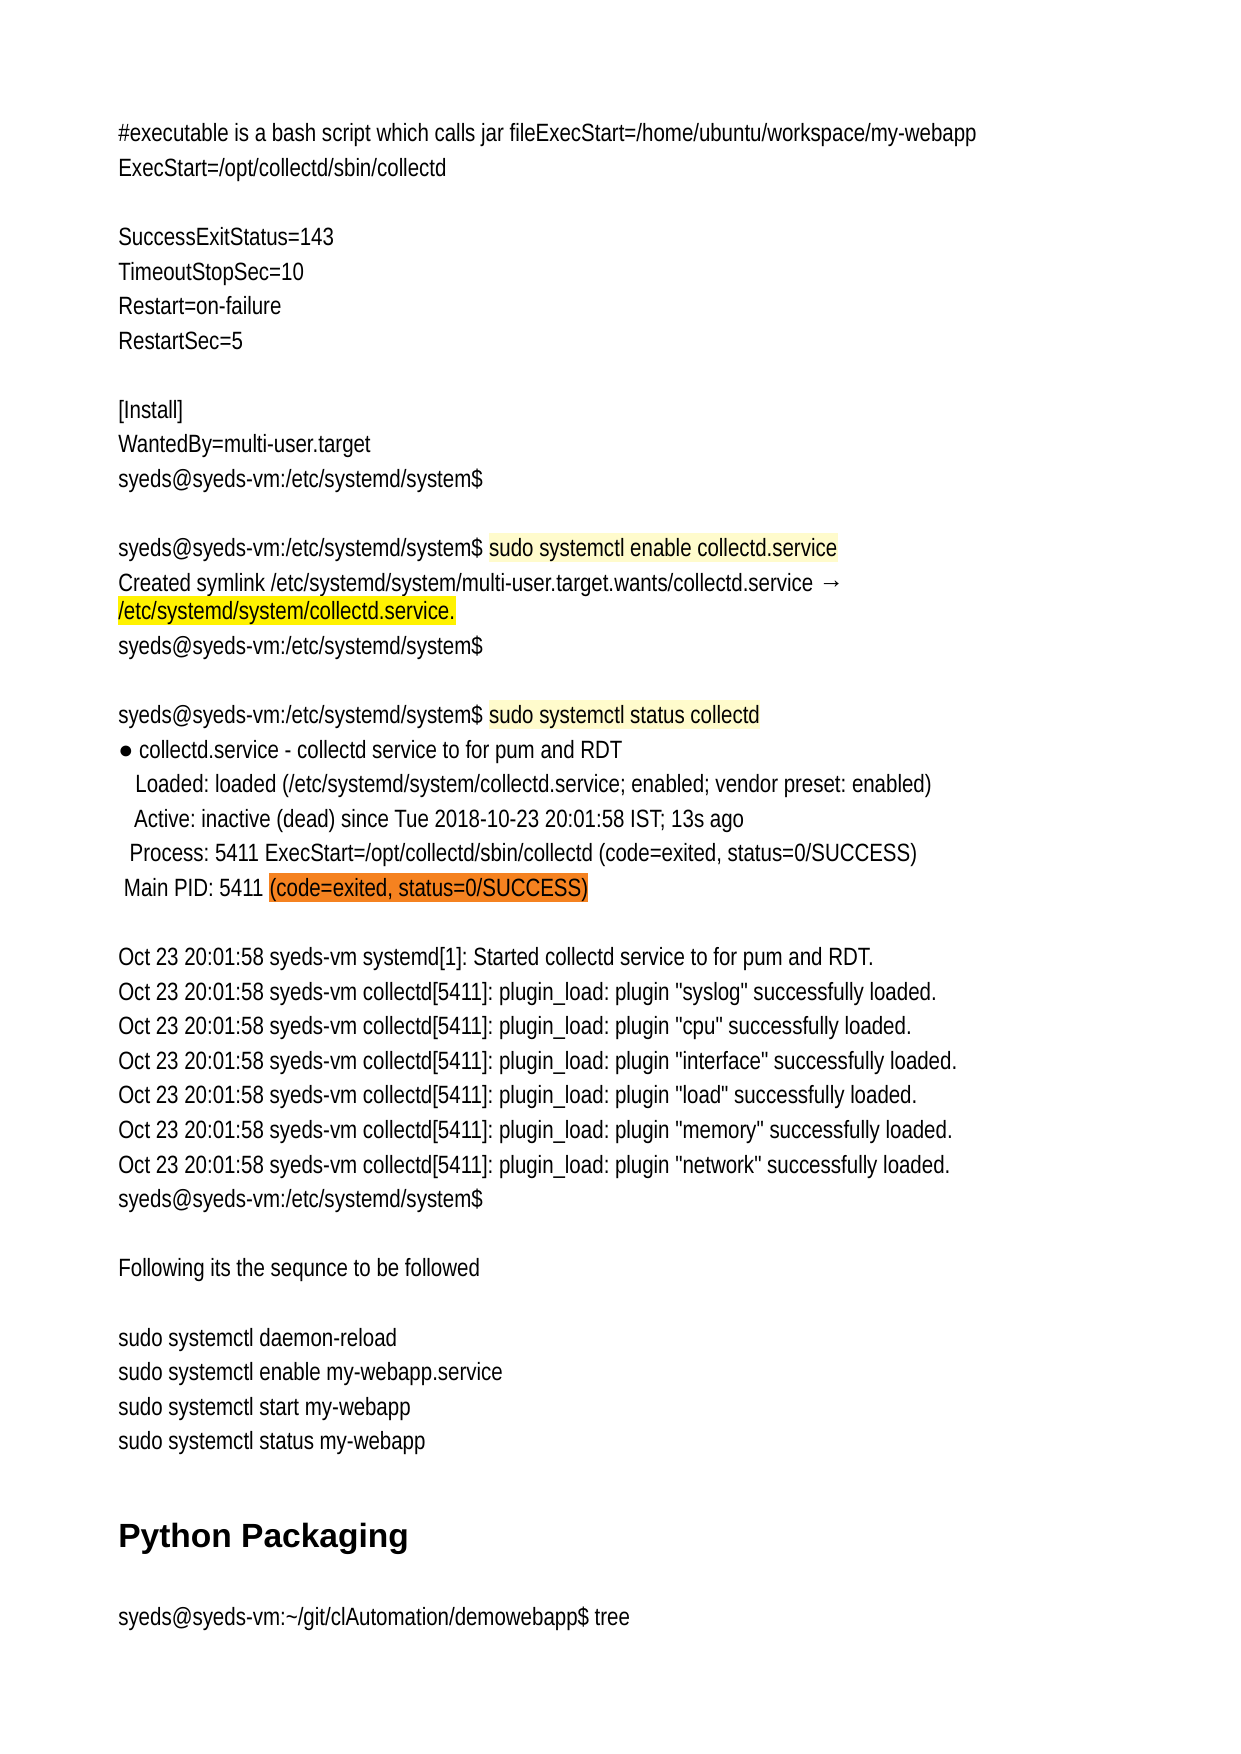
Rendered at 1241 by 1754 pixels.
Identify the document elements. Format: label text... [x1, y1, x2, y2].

text sudo systemctl status my-webapp [118, 1426, 1122, 1455]
text ExecStart=/opt/collectd/sbin/collectd [118, 153, 1122, 181]
text Process: 5411 ExecStart=/opt/collectd/sbin/collectd (code=exited, status=0/SUCCESS) [118, 838, 1122, 867]
text syeds@syeds-vm:/etc/systemd/system$ [118, 631, 1122, 659]
text Following its the sequnce to be followed [118, 1253, 1122, 1282]
text syeds@syeds-vm:~/git/clAutomation/demowebapp$ tree [118, 1602, 1122, 1631]
text Active: inactive (dead) since Tue 2018-10-23 20:01:58 IST; 13s ago [118, 804, 1122, 832]
text Oct 23 20:01:58 syeds-vm collectd[5411]: plugin_load: plugin "network" successfully loaded. [118, 1150, 1122, 1178]
text Restart=on-failure [118, 291, 1122, 320]
text ● collectd.service - collectd service to for pum and RDT [118, 735, 1122, 763]
text syeds@syeds-vm:/etc/systemd/system$ sudo systemctl status collectd [118, 700, 1122, 729]
text TimeoutStopSec=10 [118, 256, 1122, 285]
text Oct 23 20:01:58 syeds-vm collectd[5411]: plugin_load: plugin "syslog" successfully loaded. [118, 977, 1122, 1005]
text Main PID: 5411 (code=exited, status=0/SUCCESS) [118, 873, 1122, 902]
text Loaded: loaded (/etc/systemd/system/collectd.service; enabled; vendor preset: enabled) [118, 769, 1122, 798]
text Oct 23 20:01:58 syeds-vm collectd[5411]: plugin_load: plugin "memory" successfully loaded. [118, 1115, 1122, 1144]
text syeds@syeds-vm:/etc/systemd/system$ [118, 464, 1122, 493]
text #executable is a bash script which calls jar fileExecStart=/home/ubuntu/workspace/my-webapp [118, 118, 1122, 147]
text Oct 23 20:01:58 syeds-vm collectd[5411]: plugin_load: plugin "cpu" successfully loaded. [118, 1011, 1122, 1040]
text syeds@syeds-vm:/etc/systemd/system$ [118, 1184, 1122, 1213]
text syeds@syeds-vm:/etc/systemd/system$ sudo systemctl enable collectd.service [118, 533, 1122, 562]
text Oct 23 20:01:58 syeds-vm systemd[1]: Started collectd service to for pum and RDT. [118, 942, 1122, 971]
text sudo systemctl enable my-webapp.service [118, 1357, 1122, 1386]
text [Install] [118, 395, 1122, 423]
text Created symlink /etc/systemd/system/multi-user.target.wants/collectd.service → /etc/systemd/system/collectd.service. [118, 568, 1122, 625]
text sudo systemctl daemon-reload [118, 1323, 1122, 1351]
text RestartSec=5 [118, 326, 1122, 354]
subtitle Python Packaging [118, 1516, 1122, 1555]
text sudo systemctl start my-webapp [118, 1392, 1122, 1420]
text Oct 23 20:01:58 syeds-vm collectd[5411]: plugin_load: plugin "load" successfully loaded. [118, 1081, 1122, 1109]
text Oct 23 20:01:58 syeds-vm collectd[5411]: plugin_load: plugin "interface" successfully loaded. [118, 1046, 1122, 1074]
text WantedBy=multi-user.target [118, 429, 1122, 458]
text SuccessExitStatus=143 [118, 222, 1122, 251]
